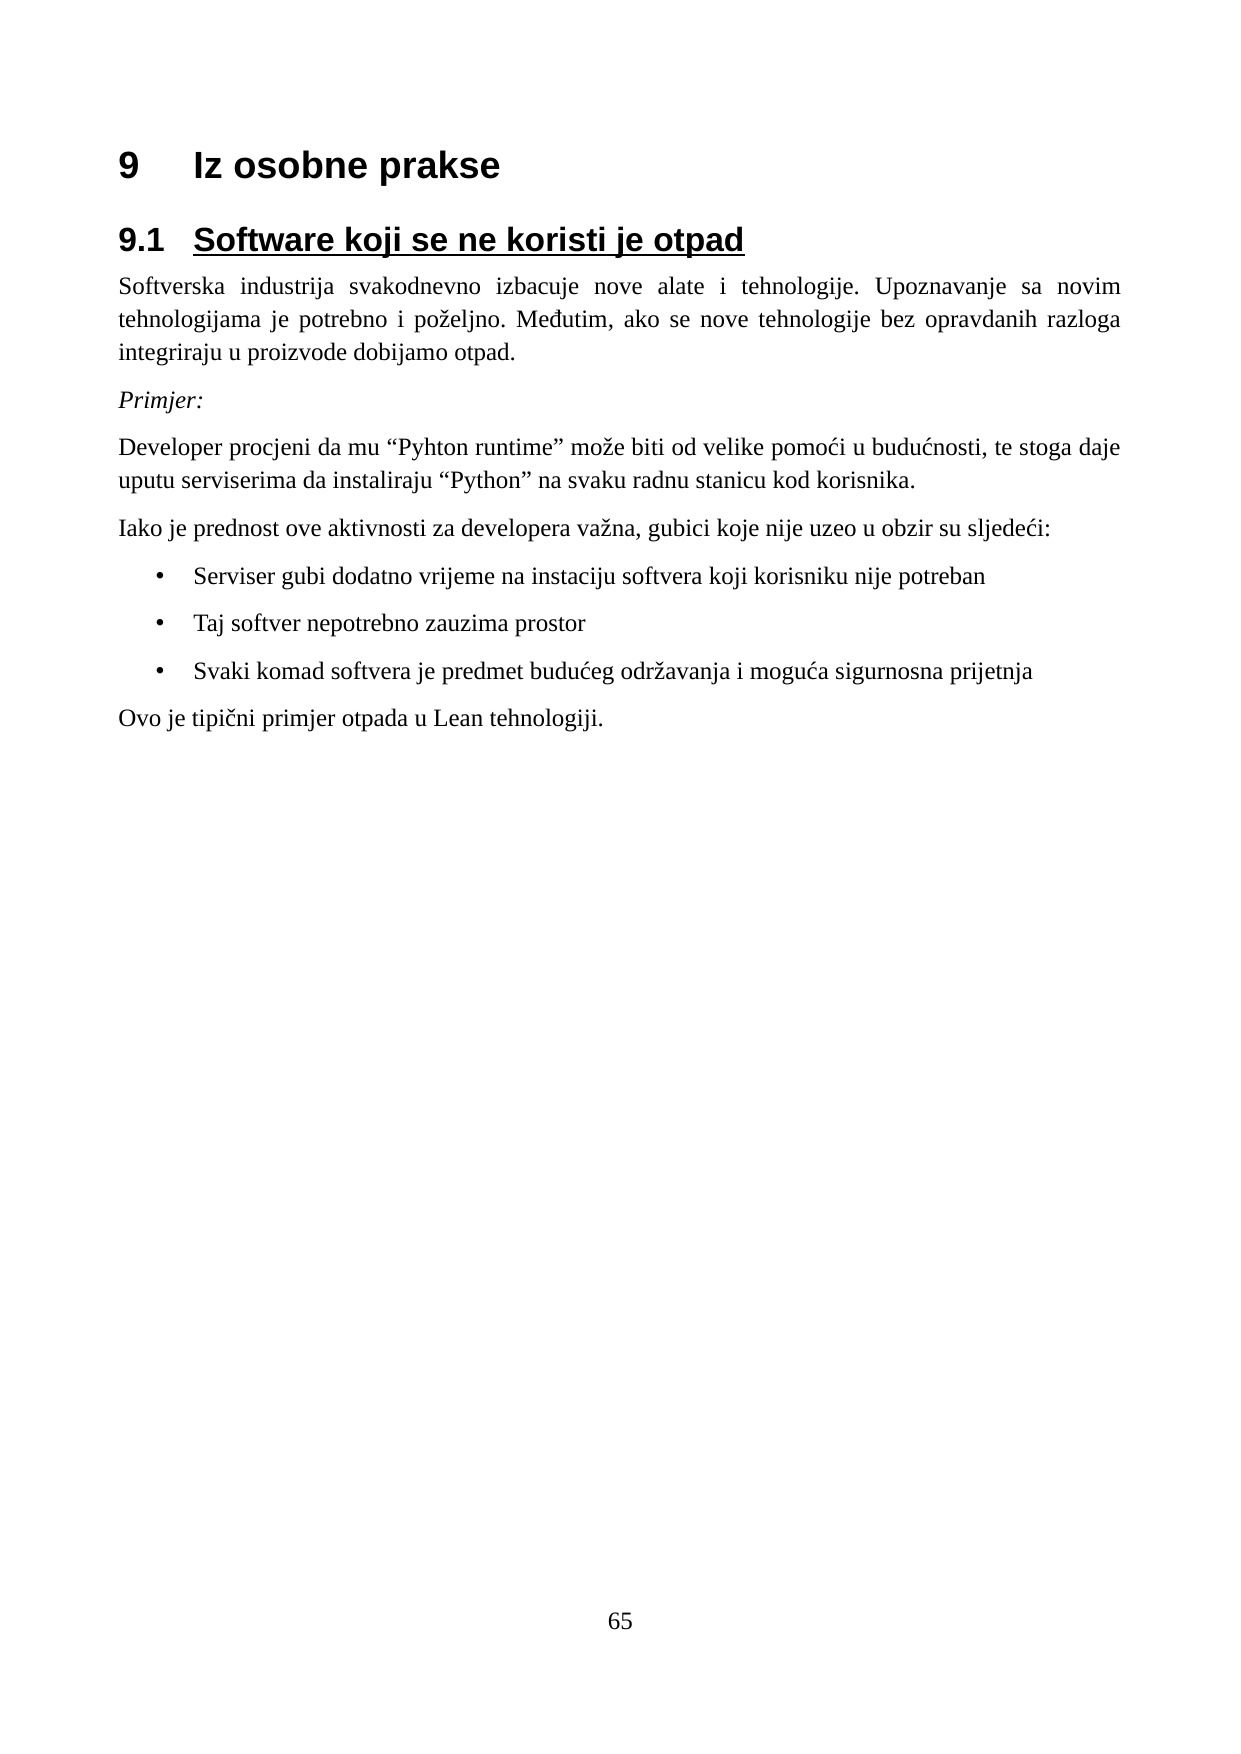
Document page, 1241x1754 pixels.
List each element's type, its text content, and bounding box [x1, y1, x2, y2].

text Softverska industrija svakodnevno izbacuje nove alate i tehnologije. Upoznavanje sa novim tehnologijama je potrebno i poželjno. Međutim, ako se nove tehnologije bez opravdanih razloga integriraju u proizvode dobijamo otpad. [118, 271, 1122, 366]
text Iako je prednost ove aktivnosti za developera važna, gubici koje nije uzeo u obzir su sljedeći: [118, 513, 1122, 542]
subtitle Software koji se ne koristi je otpad [118, 220, 1122, 259]
list Svaki komad softvera je predmet budućeg održavanja i moguća sigurnosna prijetnja [156, 656, 1122, 685]
text Developer procjeni da mu “Pyhton runtime” može biti od velike pomoći u budućnosti, te stoga daje uputu serviserima da instaliraju “Python” na svaku radnu stanicu kod korisnika. [118, 432, 1122, 494]
list Taj softver nepotrebno zauzima prostor [156, 608, 1122, 637]
text Primjer: [118, 385, 1122, 414]
subtitle Iz osobne prakse [118, 143, 1122, 187]
list Serviser gubi dodatno vrijeme na instaciju softvera koji korisniku nije potreban [156, 561, 1122, 589]
text Ovo je tipični primjer otpada u Lean tehnologiji. [118, 703, 1122, 732]
